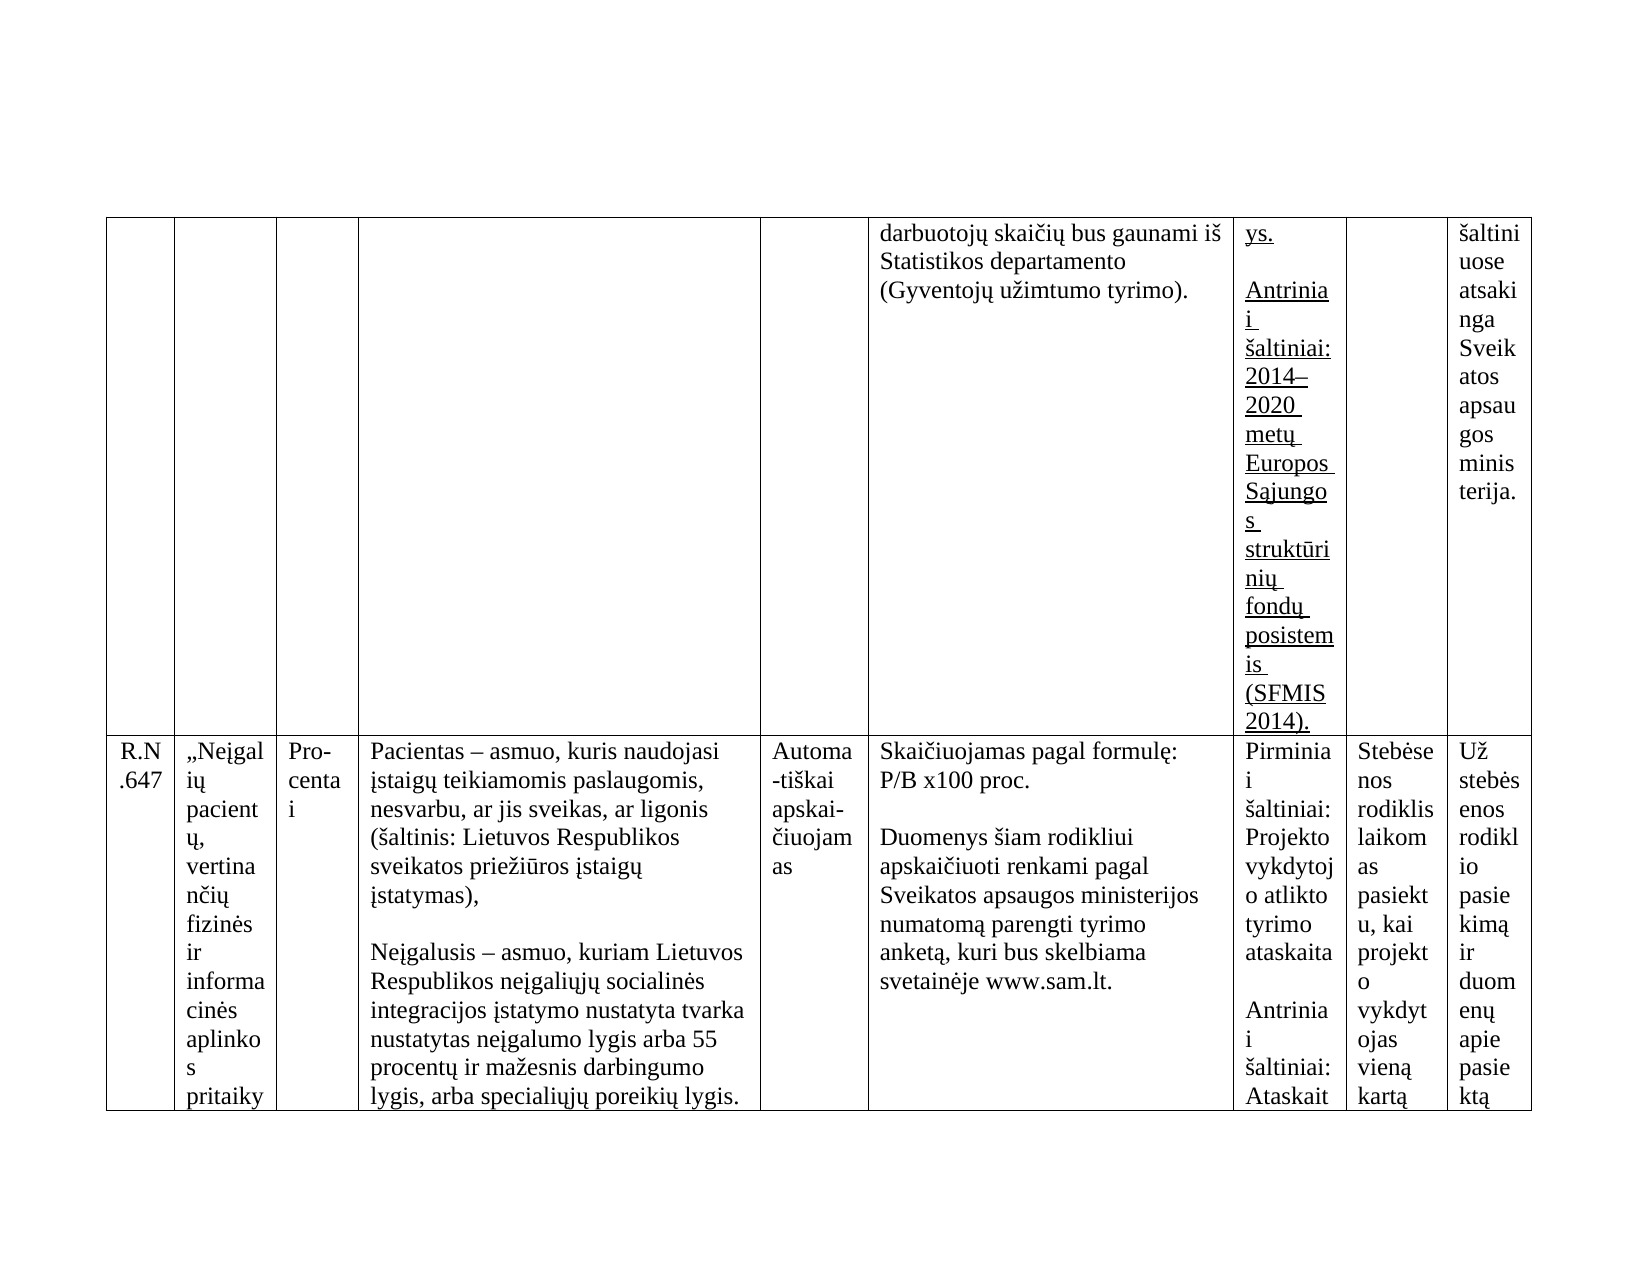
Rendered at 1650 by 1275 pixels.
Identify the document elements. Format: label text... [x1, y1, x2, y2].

table_cell [277, 218, 358, 735]
table_cell [175, 218, 276, 735]
table_cell Skaičiuojamas pagal formulę: P/B x100 proc. Duomenys šiam rodikliui apskaičiuoti renkami pagal Sveikatos apsaugos ministerijos numatomą parengti tyrimo anketą, kuri bus skelbiama svetainėje www.sam.lt. [869, 736, 1233, 1110]
table_cell Pacientas – asmuo, kuris naudojasi įstaigų teikiamomis paslaugomis, nesvarbu, ar jis sveikas, ar ligonis (šaltinis: Lietuvos Respublikos sveikatos priežiūros įstaigų įstatymas), Neįgalusis – asmuo, kuriam Lietuvos Respublikos neįgaliųjų socialinės integracijos įstatymo nustatyta tvarka nustatytas neįgalumo lygis arba 55 procentų ir mažesnis darbingumo lygis, arba specialiųjų poreikių lygis. [359, 736, 760, 1110]
table_cell darbuotojų skaičių bus gaunami iš Statistikos departamento (Gyventojų užimtumo tyrimo). [869, 218, 1233, 735]
table_cell Stebėsenos rodiklis laikomas pasiektu, kai projekto vykdytojas vieną kartą [1347, 736, 1447, 1110]
table_cell Pirminiai šaltiniai: Projekto vykdytojo atlikto tyrimo ataskaita Antriniai šaltiniai: Ataskait [1234, 736, 1346, 1110]
table_cell „Neįgalių pacientų, vertinančių fizinės ir informacinės aplinkos pritaiky [175, 736, 276, 1110]
table_cell Automa-tiškai apskai-čiuojamas [761, 736, 868, 1110]
table_cell [107, 218, 174, 735]
table_cell Pro-centai [277, 736, 358, 1110]
table_cell [1347, 218, 1447, 735]
table_cell Už stebėsenos rodiklio pasiekimą ir duomenų apie pasiektą [1448, 736, 1531, 1110]
table_cell šaltiniuose atsakinga Sveikatos apsaugos ministerija. [1448, 218, 1531, 735]
table_cell [359, 218, 760, 735]
table_cell [761, 218, 868, 735]
table_cell ys. Antriniai šaltiniai: 2014–2020 metų Europos Sąjungos struktūrinių fondų posistemis (SFMIS2014). [1234, 218, 1346, 735]
table_cell R.N.647 [107, 736, 174, 1110]
